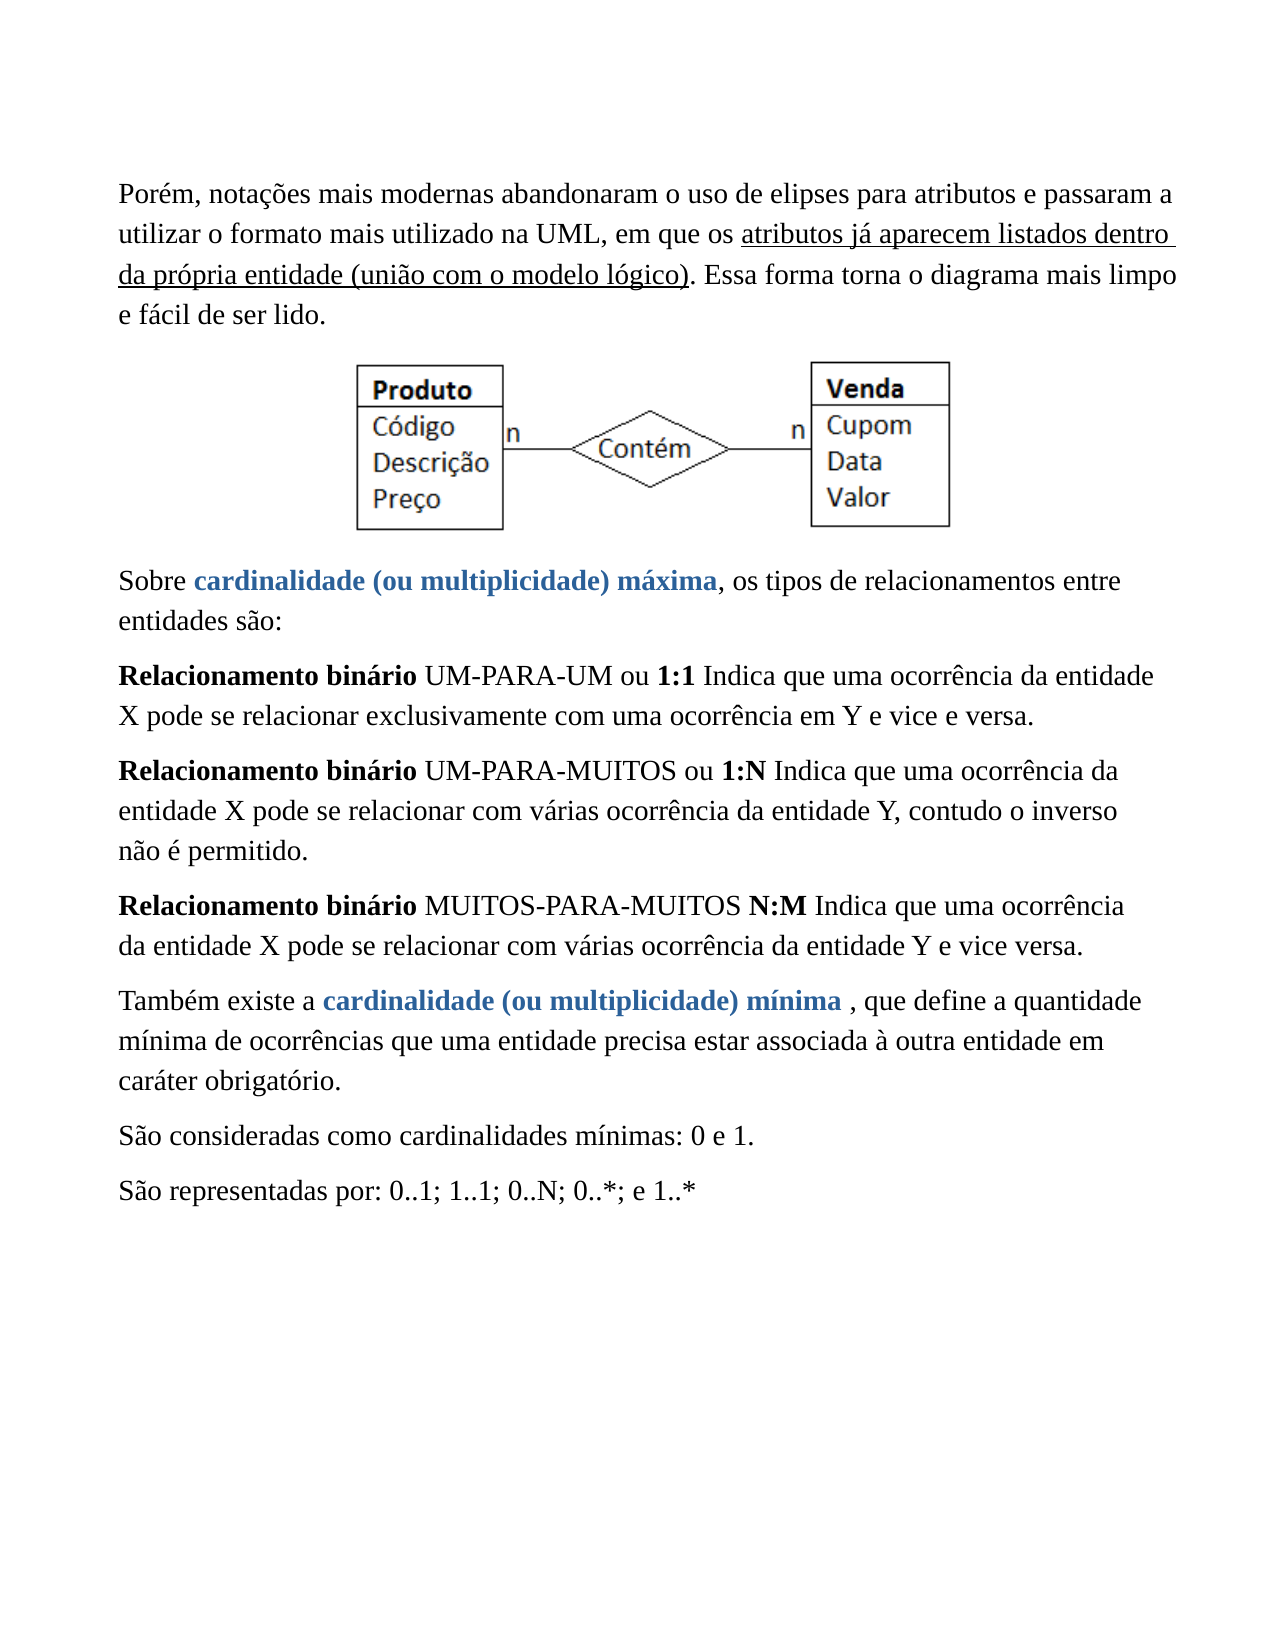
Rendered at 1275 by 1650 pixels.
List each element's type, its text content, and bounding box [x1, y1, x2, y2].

text São representadas por: 0..1; 1..1; 0..N; 0..*; e 1..* [118, 1173, 1157, 1206]
text Também existe a cardinalidade (ou multiplicidade) mínima , que define a quantidade mínima de ocorrências que uma entidade precisa estar associada à outra entidade em caráter obrigatório. [118, 983, 1157, 1097]
text Porém, notações mais modernas abandonaram o uso de elipses para atributos e passaram a utilizar o formato mais utilizado na UML, em que os atributos já aparecem listados dentro da própria entidade (união com o modelo lógico). Essa forma torna o diagrama mais limpo e fácil de ser lido. [118, 176, 1186, 331]
text São consideradas como cardinalidades mínimas: 0 e 1. [118, 1118, 1157, 1152]
text Relacionamento binário UM-PARA-MUITOS ou 1:N Indica que uma ocorrência da entidade X pode se relacionar com várias ocorrência da entidade Y, contudo o inverso não é permitido. [118, 753, 1157, 867]
text Relacionamento binário MUITOS-PARA-MUITOS N:M Indica que uma ocorrência da entidade X pode se relacionar com várias ocorrência da entidade Y e vice versa. [118, 888, 1157, 962]
text Relacionamento binário UM-PARA-UM ou 1:1 Indica que uma ocorrência da entidade X pode se relacionar exclusivamente com uma ocorrência em Y e vice e versa. [118, 658, 1157, 731]
text Sobre cardinalidade (ou multiplicidade) máxima, os tipos de relacionamentos entre entidades são: [118, 563, 1157, 636]
picture [338, 351, 966, 543]
